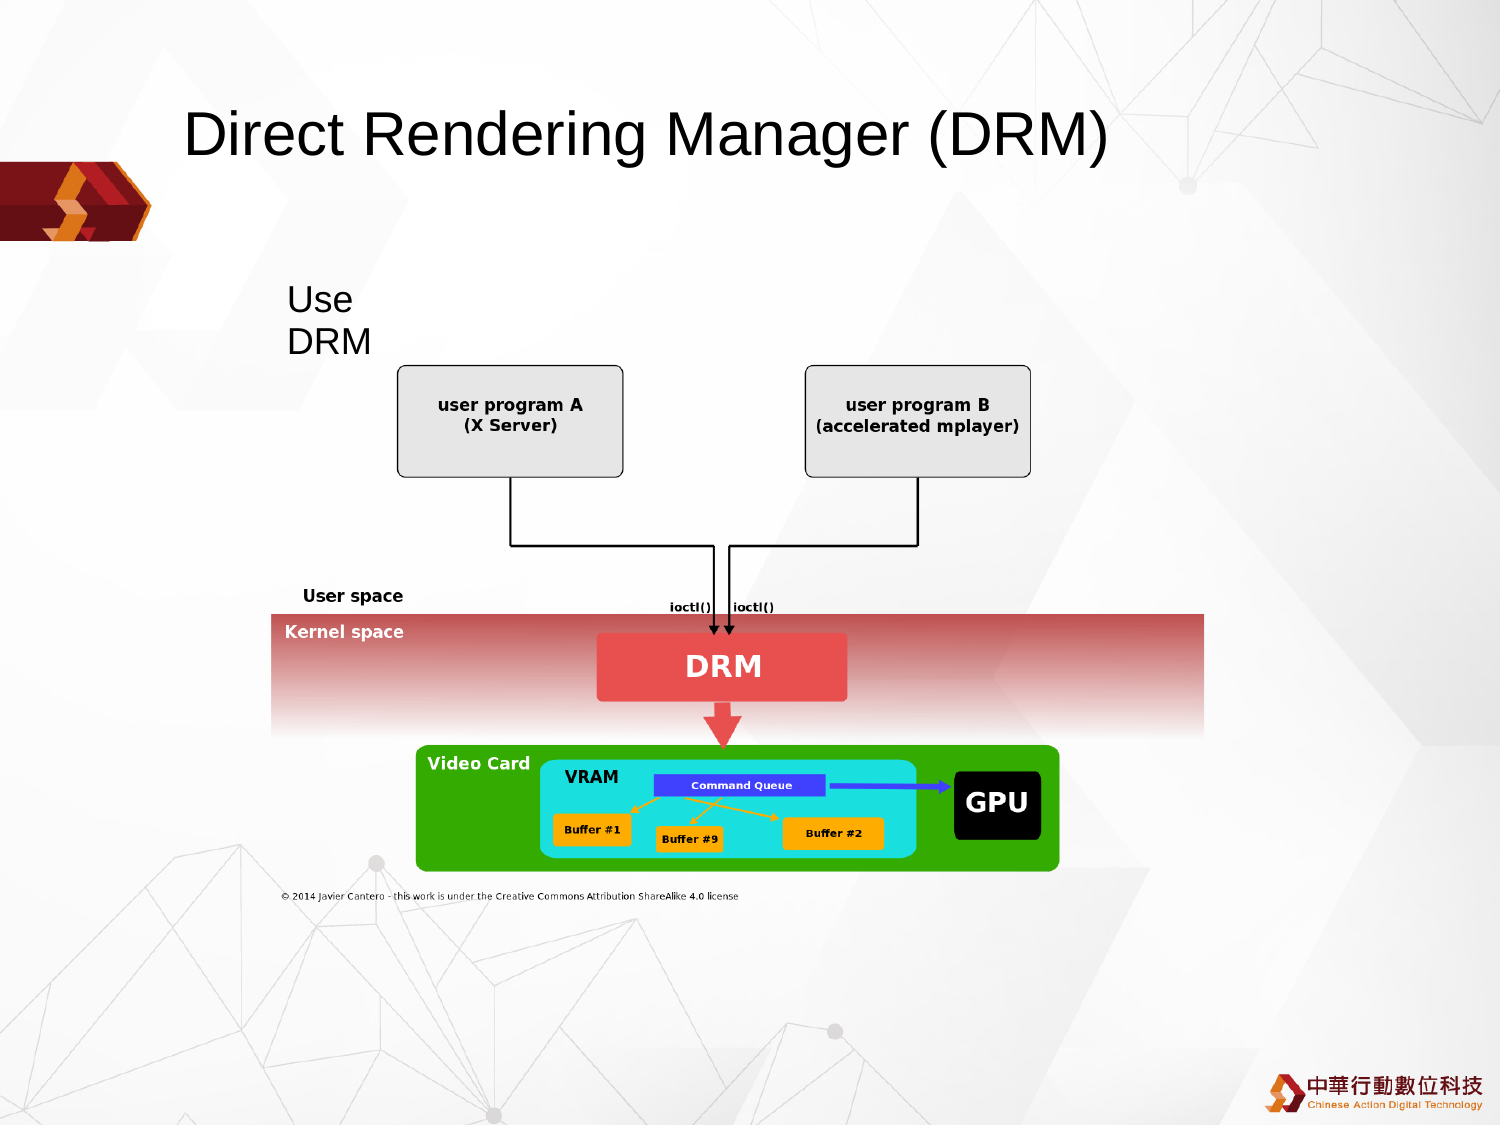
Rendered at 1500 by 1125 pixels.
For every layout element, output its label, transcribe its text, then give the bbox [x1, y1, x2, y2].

text_box Use DRM [272, 271, 463, 370]
picture [0, 0, 1500, 1125]
title Direct Rendering Manager (DRM) [183, 80, 1255, 188]
